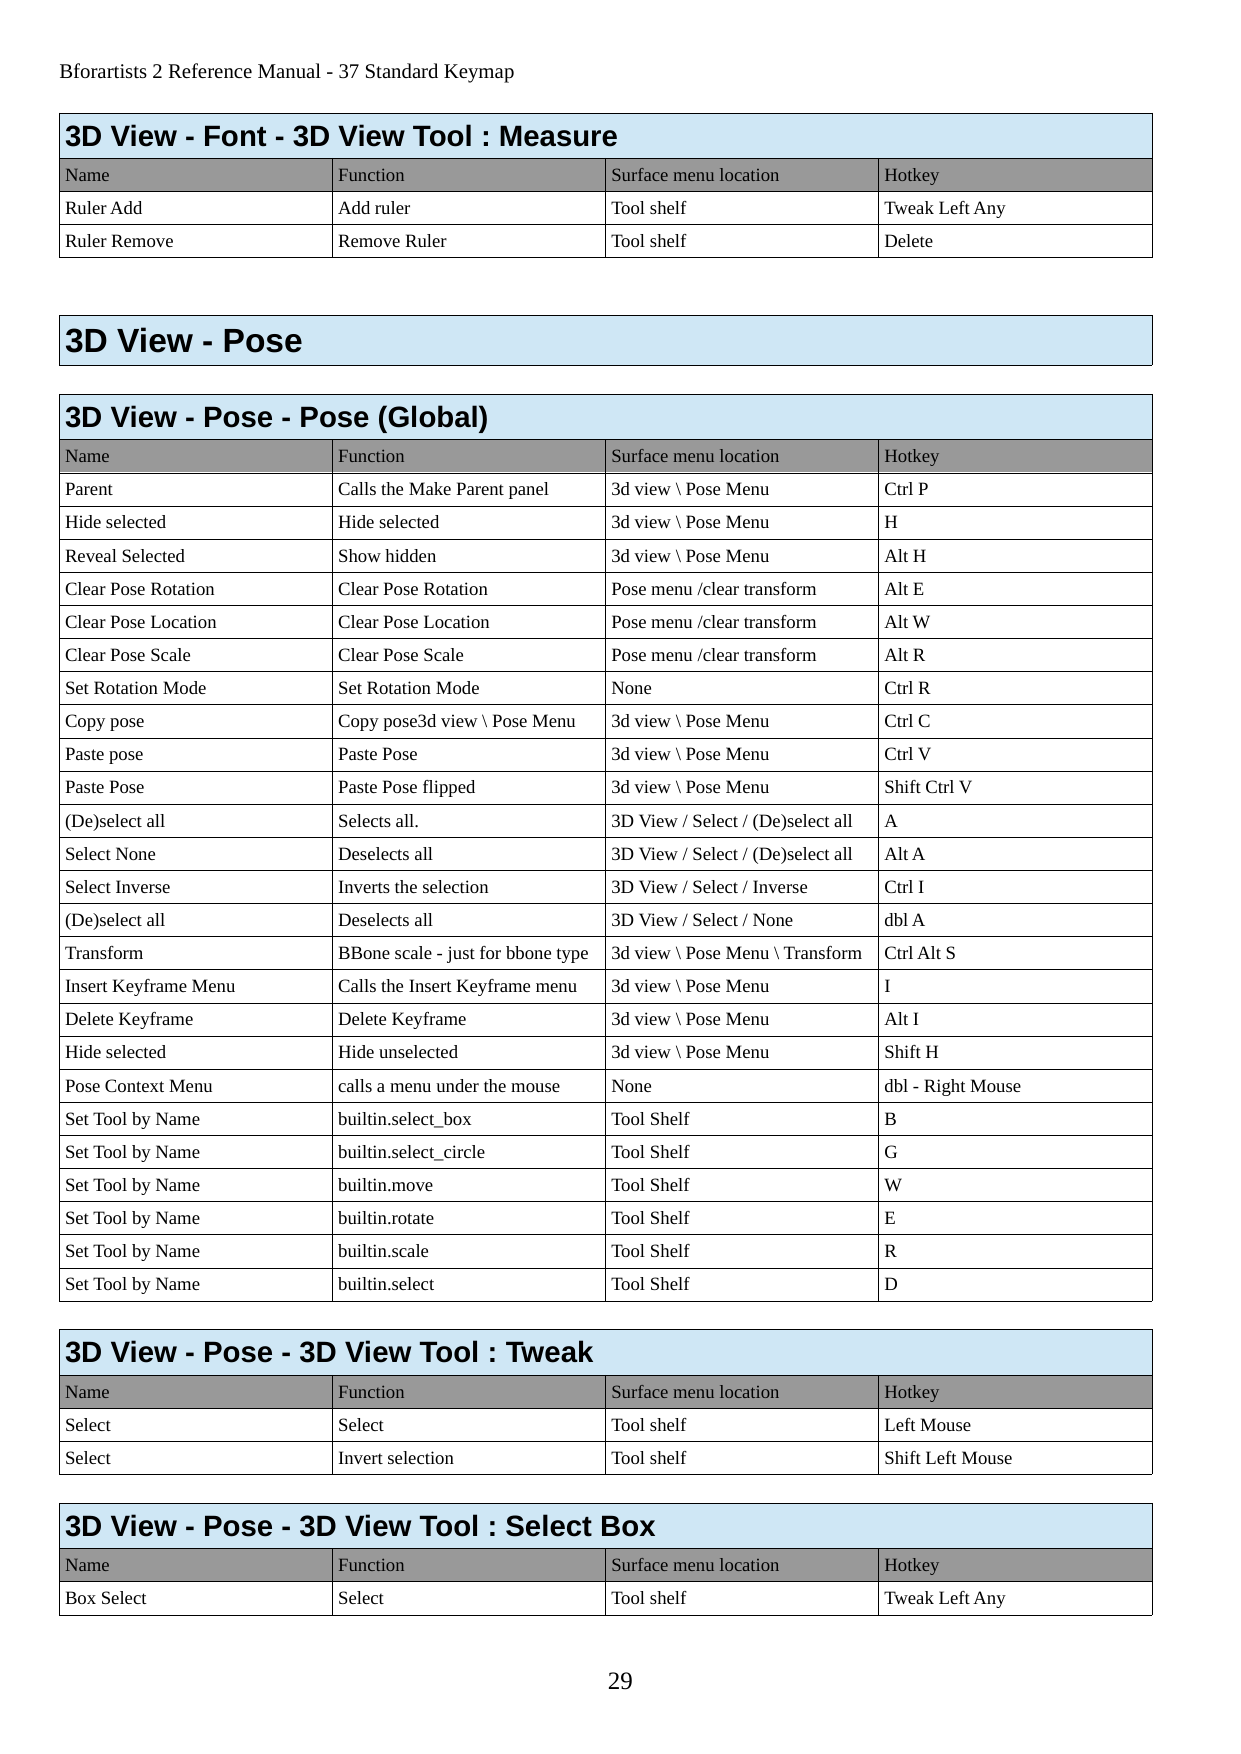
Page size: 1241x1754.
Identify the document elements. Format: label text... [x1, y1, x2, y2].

table_cell Surface menu location [606, 1549, 878, 1581]
table_cell Delete [879, 225, 1152, 257]
table_cell builtin.move [333, 1169, 605, 1201]
table_cell Select None [60, 838, 332, 870]
table_cell B [879, 1103, 1152, 1135]
table_cell Function [333, 1376, 605, 1408]
table_cell 3d view \ Pose Menu [606, 705, 878, 737]
table_cell builtin.rotate [333, 1202, 605, 1234]
table_cell 3d view \ Pose Menu [606, 739, 878, 771]
table_cell Tool shelf [606, 1442, 878, 1474]
table_header 3D View - Pose [60, 316, 1152, 365]
table_cell Deselects all [333, 838, 605, 870]
table_cell Tool shelf [606, 1409, 878, 1441]
table_cell None [606, 1070, 878, 1102]
table_cell Paste Pose [333, 739, 605, 771]
table_cell Pose menu /clear transform [606, 606, 878, 638]
table_cell Shift H [879, 1037, 1152, 1069]
table_cell 3d view \ Pose Menu [606, 507, 878, 539]
table_cell Ctrl I [879, 871, 1152, 903]
table_cell (De)select all [60, 904, 332, 936]
table_cell Name [60, 159, 332, 191]
table_cell Tweak Left Any [879, 1582, 1152, 1614]
table_cell E [879, 1202, 1152, 1234]
table_cell Select [60, 1409, 332, 1441]
table_cell I [879, 970, 1152, 1002]
table_cell Remove Ruler [333, 225, 605, 257]
table_cell Paste pose [60, 739, 332, 771]
table_cell Insert Keyframe Menu [60, 970, 332, 1002]
table_cell Calls the Make Parent panel [333, 474, 605, 506]
table_cell D [879, 1269, 1152, 1301]
table_cell (De)select all [60, 805, 332, 837]
table_header 3D View - Pose - Pose (Global) [60, 395, 1152, 439]
table_cell Copy pose [60, 705, 332, 737]
table_cell BBone scale - just for bbone type [333, 937, 605, 969]
table_cell Tool shelf [606, 1582, 878, 1614]
table_cell 3D View / Select / (De)select all [606, 838, 878, 870]
table_cell Tool Shelf [606, 1103, 878, 1135]
table_cell Select Inverse [60, 871, 332, 903]
table_cell Deselects all [333, 904, 605, 936]
table_cell Parent [60, 474, 332, 506]
table_cell Hotkey [879, 440, 1152, 472]
table_cell Alt R [879, 639, 1152, 671]
table_cell Show hidden [333, 540, 605, 572]
table_cell Select [333, 1409, 605, 1441]
table_cell calls a menu under the mouse [333, 1070, 605, 1102]
table_cell Function [333, 1549, 605, 1581]
table_cell Set Tool by Name [60, 1103, 332, 1135]
table_cell Name [60, 1549, 332, 1581]
table_cell dbl - Right Mouse [879, 1070, 1152, 1102]
table_cell Set Tool by Name [60, 1202, 332, 1234]
table_cell 3d view \ Pose Menu \ Transform [606, 937, 878, 969]
table_cell A [879, 805, 1152, 837]
table_cell 3D View / Select / Inverse [606, 871, 878, 903]
table_cell Surface menu location [606, 440, 878, 472]
table_cell Name [60, 440, 332, 472]
table_cell Pose menu /clear transform [606, 639, 878, 671]
table_cell Alt W [879, 606, 1152, 638]
table_cell builtin.scale [333, 1235, 605, 1267]
table_cell Set Tool by Name [60, 1235, 332, 1267]
table_cell Hotkey [879, 1549, 1152, 1581]
table_cell Clear Pose Location [333, 606, 605, 638]
table_cell W [879, 1169, 1152, 1201]
table_cell Alt I [879, 1004, 1152, 1036]
table_cell 3d view \ Pose Menu [606, 772, 878, 804]
table_cell Left Mouse [879, 1409, 1152, 1441]
table_cell Tool shelf [606, 225, 878, 257]
table_cell builtin.select_circle [333, 1136, 605, 1168]
table_cell 3d view \ Pose Menu [606, 1037, 878, 1069]
table_cell Select [333, 1582, 605, 1614]
table_cell Ctrl P [879, 474, 1152, 506]
table_cell 3D View / Select / (De)select all [606, 805, 878, 837]
table_cell Tool shelf [606, 192, 878, 224]
table_cell Clear Pose Rotation [60, 573, 332, 605]
table_cell 3d view \ Pose Menu [606, 474, 878, 506]
table_cell Tool Shelf [606, 1202, 878, 1234]
table_cell Ctrl V [879, 739, 1152, 771]
table_cell Set Tool by Name [60, 1136, 332, 1168]
table_cell Copy pose3d view \ Pose Menu [333, 705, 605, 737]
table_cell Tool Shelf [606, 1136, 878, 1168]
table_cell Set Tool by Name [60, 1269, 332, 1301]
table_cell Transform [60, 937, 332, 969]
table_cell Tweak Left Any [879, 192, 1152, 224]
table_cell Hide selected [333, 507, 605, 539]
table_cell R [879, 1235, 1152, 1267]
table_cell Set Tool by Name [60, 1169, 332, 1201]
table_cell Box Select [60, 1582, 332, 1614]
table_cell builtin.select [333, 1269, 605, 1301]
table_cell Clear Pose Scale [333, 639, 605, 671]
table_cell Pose menu /clear transform [606, 573, 878, 605]
table_cell Ruler Add [60, 192, 332, 224]
table_cell Hide unselected [333, 1037, 605, 1069]
table_cell Clear Pose Location [60, 606, 332, 638]
table_cell Tool Shelf [606, 1235, 878, 1267]
table_cell builtin.select_box [333, 1103, 605, 1135]
table_cell Alt E [879, 573, 1152, 605]
table_cell Tool Shelf [606, 1269, 878, 1301]
table_cell 3d view \ Pose Menu [606, 1004, 878, 1036]
table_cell Add ruler [333, 192, 605, 224]
table_cell 3d view \ Pose Menu [606, 970, 878, 1002]
table_cell Paste Pose [60, 772, 332, 804]
table_cell Function [333, 159, 605, 191]
table_cell Tool Shelf [606, 1169, 878, 1201]
table_cell Function [333, 440, 605, 472]
table_cell H [879, 507, 1152, 539]
table_cell Ctrl Alt S [879, 937, 1152, 969]
table_cell None [606, 672, 878, 704]
table_cell Selects all. [333, 805, 605, 837]
table_cell Calls the Insert Keyframe menu [333, 970, 605, 1002]
table_cell Invert selection [333, 1442, 605, 1474]
table_cell Paste Pose flipped [333, 772, 605, 804]
table_cell Ruler Remove [60, 225, 332, 257]
table_cell Shift Ctrl V [879, 772, 1152, 804]
table_cell Reveal Selected [60, 540, 332, 572]
table_cell Surface menu location [606, 159, 878, 191]
table_cell Select [60, 1442, 332, 1474]
table_header 3D View - Pose - 3D View Tool : Select Box [60, 1504, 1152, 1548]
table_cell Ctrl C [879, 705, 1152, 737]
table_cell Shift Left Mouse [879, 1442, 1152, 1474]
table_cell Pose Context Menu [60, 1070, 332, 1102]
table_cell 3D View / Select / None [606, 904, 878, 936]
table_cell Clear Pose Rotation [333, 573, 605, 605]
table_cell Name [60, 1376, 332, 1408]
table_header 3D View - Font - 3D View Tool : Measure [60, 114, 1152, 158]
table_cell Set Rotation Mode [333, 672, 605, 704]
table_cell Delete Keyframe [60, 1004, 332, 1036]
table_cell Alt H [879, 540, 1152, 572]
table_cell Set Rotation Mode [60, 672, 332, 704]
table_cell Delete Keyframe [333, 1004, 605, 1036]
table_cell Hotkey [879, 1376, 1152, 1408]
table_cell dbl A [879, 904, 1152, 936]
table_cell Hide selected [60, 1037, 332, 1069]
table_cell 3d view \ Pose Menu [606, 540, 878, 572]
table_cell Alt A [879, 838, 1152, 870]
table_cell Hotkey [879, 159, 1152, 191]
table_cell Hide selected [60, 507, 332, 539]
table_header 3D View - Pose - 3D View Tool : Tweak [60, 1330, 1152, 1375]
table_cell G [879, 1136, 1152, 1168]
table_cell Ctrl R [879, 672, 1152, 704]
table_cell Surface menu location [606, 1376, 878, 1408]
table_cell Clear Pose Scale [60, 639, 332, 671]
table_cell Inverts the selection [333, 871, 605, 903]
